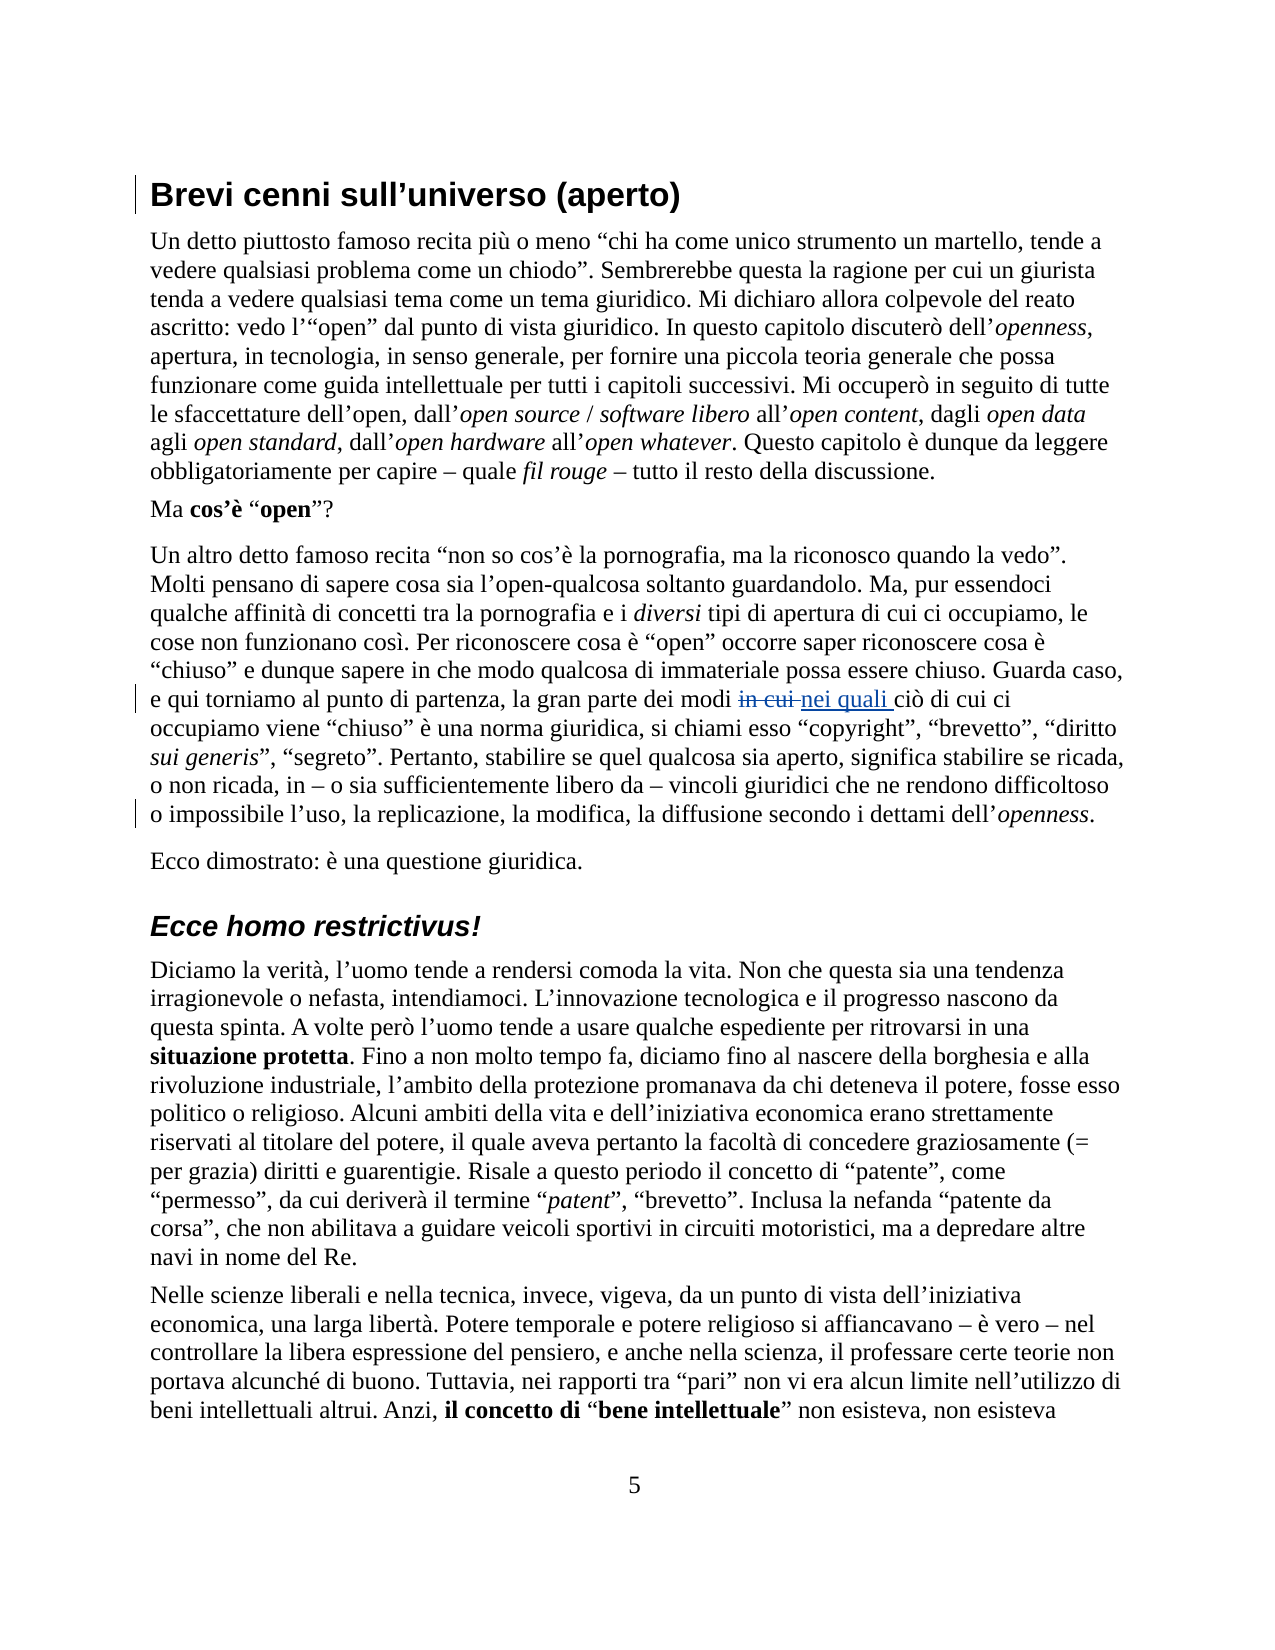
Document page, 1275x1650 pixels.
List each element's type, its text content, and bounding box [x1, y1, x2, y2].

text Un altro detto famoso recita “non so cos’è la pornografia, ma la riconosco quando la vedo”. Molti pensano di sapere cosa sia l’open-qualcosa soltanto guardandolo. Ma, pur essendoci qualche affinità di concetti tra la pornografia e i diversi tipi di apertura di cui ci occupiamo, le cose non funzionano così. Per riconoscere cosa è “open” occorre saper riconoscere cosa è “chiuso” e dunque sapere in che modo qualcosa di immateriale possa essere chiuso. Guarda caso, e qui torniamo al punto di partenza, la gran parte dei modi nei quali ciò di cui ci occupiamo viene “chiuso” è una norma giuridica, si chiami esso “copyright”, “brevetto”, “diritto sui generis”, “segreto”. Pertanto, stabilire se quel qualcosa sia aperto, significa stabilire se ricada, o non ricada, in – o sia sufficientemente libero da – vincoli giuridici che ne rendono difficoltoso o impossibile l’uso, la replicazione, la modifica, la diffusione secondo i dettami dell’openness. [150, 541, 1125, 828]
text Nelle scienze liberali e nella tecnica, invece, vigeva, da un punto di vista dell’iniziativa economica, una larga libertà. Potere temporale e potere religioso si affiancavano – è vero – nel controllare la libera espressione del pensiero, e anche nella scienza, il professare certe teorie non portava alcunché di buono. Tuttavia, nei rapporti tra “pari” non vi era alcun limite nell’utilizzo di beni intellettuali altrui. Anzi, il concetto di “bene intellettuale” non esisteva, non esisteva [150, 1280, 1125, 1424]
text Ma cos’è “open”? [150, 494, 1125, 523]
text Ecco dimostrato: è una questione giuridica. [150, 846, 1125, 875]
subtitle Brevi cenni sull’universo (aperto) [150, 175, 1125, 214]
subtitle Ecce homo restrictivus! [150, 909, 1125, 942]
text Un detto piuttosto famoso recita più o meno “chi ha come unico strumento un martello, tende a vedere qualsiasi problema come un chiodo”. Sembrerebbe questa la ragione per cui un giurista tenda a vedere qualsiasi tema come un tema giuridico. Mi dichiaro allora colpevole del reato ascritto: vedo l’“open” dal punto di vista giuridico. In questo capitolo discuterò dell’openness, apertura, in tecnologia, in senso generale, per fornire una piccola teoria generale che possa funzionare come guida intellettuale per tutti i capitoli successivi. Mi occuperò in seguito di tutte le sfaccettature dell’open, dall’open source / software libero all’open content, dagli open data agli open standard, dall’open hardware all’open whatever. Questo capitolo è dunque da leggere obbligatoriamente per capire – quale fil rouge – tutto il resto della discussione. [150, 226, 1125, 485]
text Diciamo la verità, l’uomo tende a rendersi comoda la vita. Non che questa sia una tendenza irragionevole o nefasta, intendiamoci. L’innovazione tecnologica e il progresso nascono da questa spinta. A volte però l’uomo tende a usare qualche espediente per ritrovarsi in una situazione protetta. Fino a non molto tempo fa, diciamo fino al nascere della borghesia e alla rivoluzione industriale, l’ambito della protezione promanava da chi deteneva il potere, fosse esso politico o religioso. Alcuni ambiti della vita e dell’iniziativa economica erano strettamente riservati al titolare del potere, il quale aveva pertanto la facoltà di concedere graziosamente (= per grazia) diritti e guarentigie. Risale a questo periodo il concetto di “patente”, come “permesso”, da cui deriverà il termine “patent”, “brevetto”. Inclusa la nefanda “patente da corsa”, che non abilitava a guidare veicoli sportivi in circuiti motoristici, ma a depredare altre navi in nome del Re. [150, 955, 1125, 1271]
